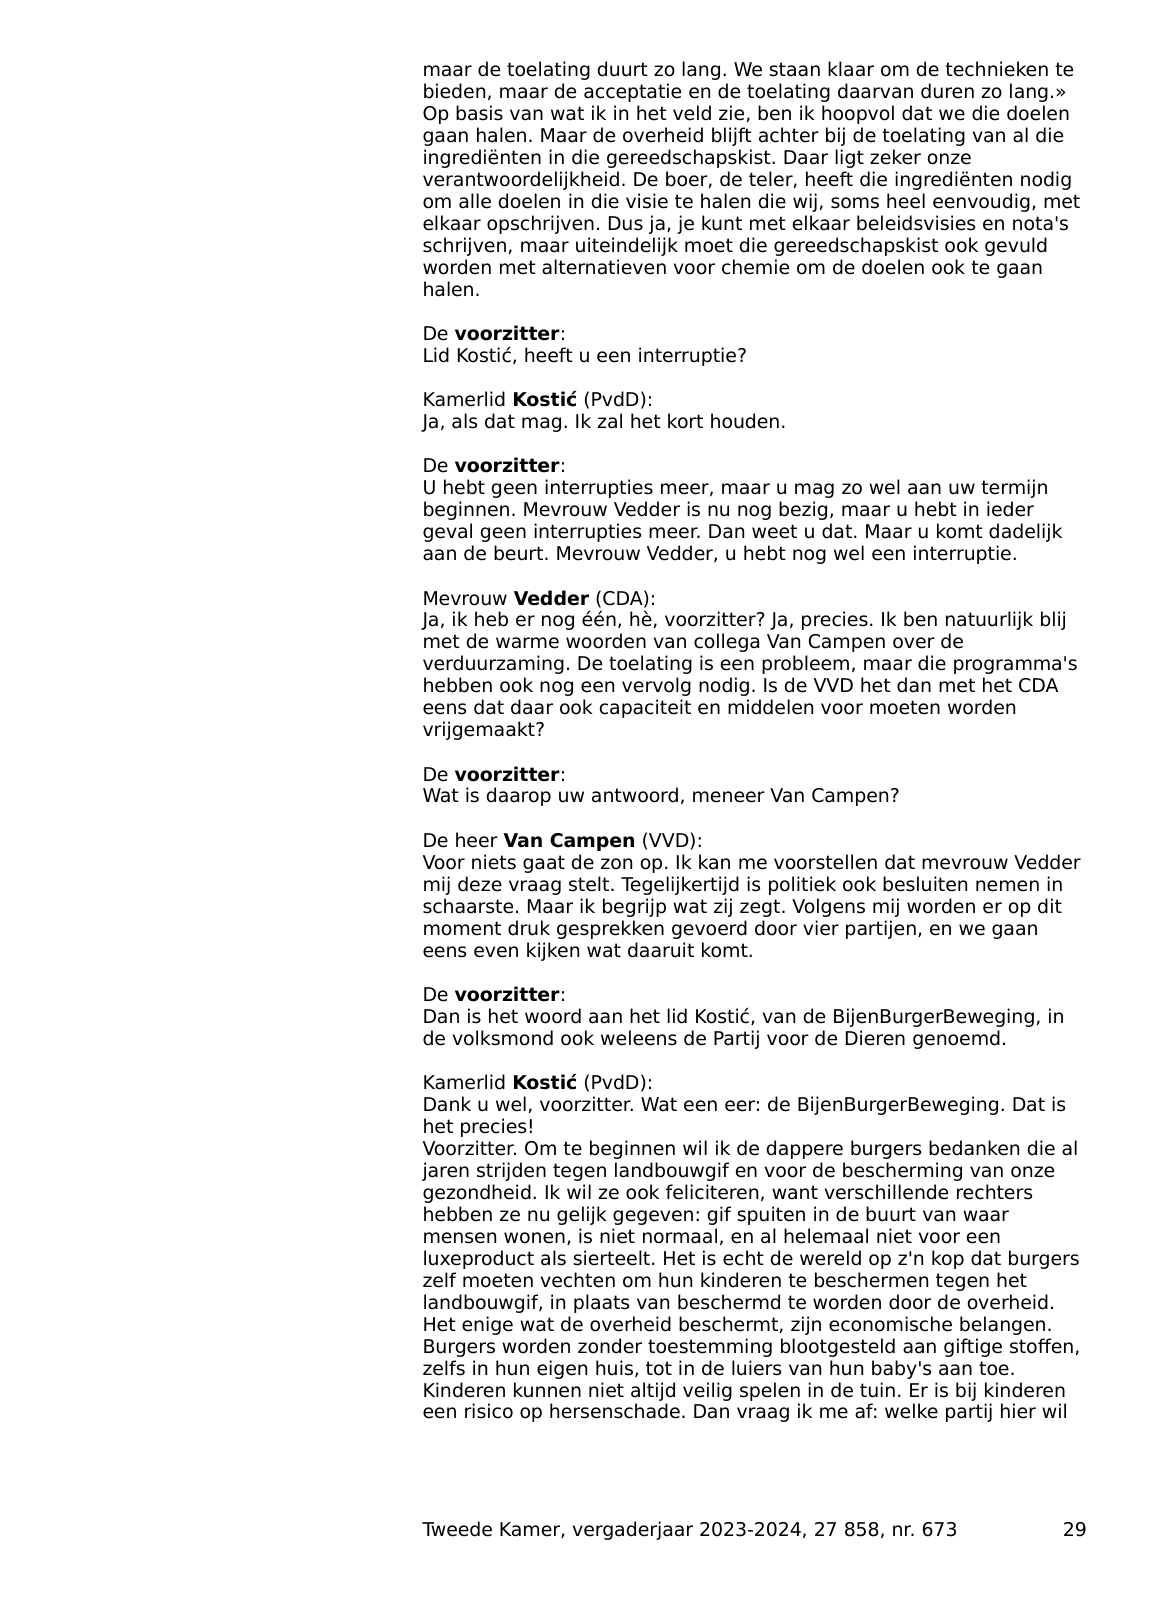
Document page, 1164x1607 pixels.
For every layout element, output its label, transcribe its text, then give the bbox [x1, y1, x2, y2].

text Lid Kostić, heeft u een interruptie? [422, 345, 1087, 367]
text De voorzitter: [422, 763, 1087, 785]
text Kamerlid Kostić (PvdD): [422, 389, 1087, 411]
text Mevrouw Vedder (CDA): [422, 587, 1087, 609]
text De voorzitter: [422, 984, 1087, 1006]
text Wat is daarop uw antwoord, meneer Van Campen? [422, 785, 1087, 807]
text Dan is het woord aan het lid Kostić, van de BijenBurgerBeweging, in de volksmond ook weleens de Partij voor de Dieren genoemd. [422, 1006, 1087, 1049]
text De voorzitter: [422, 455, 1087, 477]
text Voor niets gaat de zon op. Ik kan me voorstellen dat mevrouw Vedder mij deze vraag stelt. Tegelijkertijd is politiek ook besluiten nemen in schaarste. Maar ik begrijp wat zij zegt. Volgens mij worden er op dit moment druk gesprekken gevoerd door vier partijen, en we gaan eens even kijken wat daaruit komt. [422, 852, 1087, 961]
text De heer Van Campen (VVD): [422, 829, 1087, 852]
text Dank u wel, voorzitter. Wat een eer: de BijenBurgerBeweging. Dat is het precies! [422, 1094, 1087, 1138]
text De voorzitter: [422, 323, 1087, 345]
text maar de toelating duurt zo lang. We staan klaar om de technieken te bieden, maar de acceptatie en de toelating daarvan duren zo lang.» Op basis van wat ik in het veld zie, ben ik hoopvol dat we die doelen gaan halen. Maar de overheid blijft achter bij de toelating van al die ingrediënten in die gereedschapskist. Daar ligt zeker onze verantwoordelijkheid. De boer, de teler, heeft die ingrediënten nodig om alle doelen in die visie te halen die wij, soms heel eenvoudig, met elkaar opschrijven. Dus ja, je kunt met elkaar beleidsvisies en nota's schrijven, maar uiteindelijk moet die gereedschapskist ook gevuld worden met alternatieven voor chemie om de doelen ook te gaan halen. [422, 59, 1087, 301]
text Ja, ik heb er nog één, hè, voorzitter? Ja, precies. Ik ben natuurlijk blij met de warme woorden van collega Van Campen over de verduurzaming. De toelating is een probleem, maar die programma's hebben ook nog een vervolg nodig. Is de VVD het dan met het CDA eens dat daar ook capaciteit en middelen voor moeten worden vrijgemaakt? [422, 609, 1087, 741]
text U hebt geen interrupties meer, maar u mag zo wel aan uw termijn beginnen. Mevrouw Vedder is nu nog bezig, maar u hebt in ieder geval geen interrupties meer. Dan weet u dat. Maar u komt dadelijk aan de beurt. Mevrouw Vedder, u hebt nog wel een interruptie. [422, 477, 1087, 565]
text Voorzitter. Om te beginnen wil ik de dappere burgers bedanken die al jaren strijden tegen landbouwgif en voor de bescherming van onze gezondheid. Ik wil ze ook feliciteren, want verschillende rechters hebben ze nu gelijk gegeven: gif spuiten in de buurt van waar mensen wonen, is niet normaal, en al helemaal niet voor een luxeproduct als sierteelt. Het is echt de wereld op z'n kop dat burgers zelf moeten vechten om hun kinderen te beschermen tegen het landbouwgif, in plaats van beschermd te worden door de overheid. Het enige wat de overheid beschermt, zijn economische belangen. Burgers worden zonder toestemming blootgesteld aan giftige stoffen, zelfs in hun eigen huis, tot in de luiers van hun baby's aan toe. Kinderen kunnen niet altijd veilig spelen in de tuin. Er is bij kinderen een risico op hersenschade. Dan vraag ik me af: welke partij hier wil [422, 1138, 1087, 1423]
text Kamerlid Kostić (PvdD): [422, 1072, 1087, 1094]
text Ja, als dat mag. Ik zal het kort houden. [422, 411, 1087, 433]
